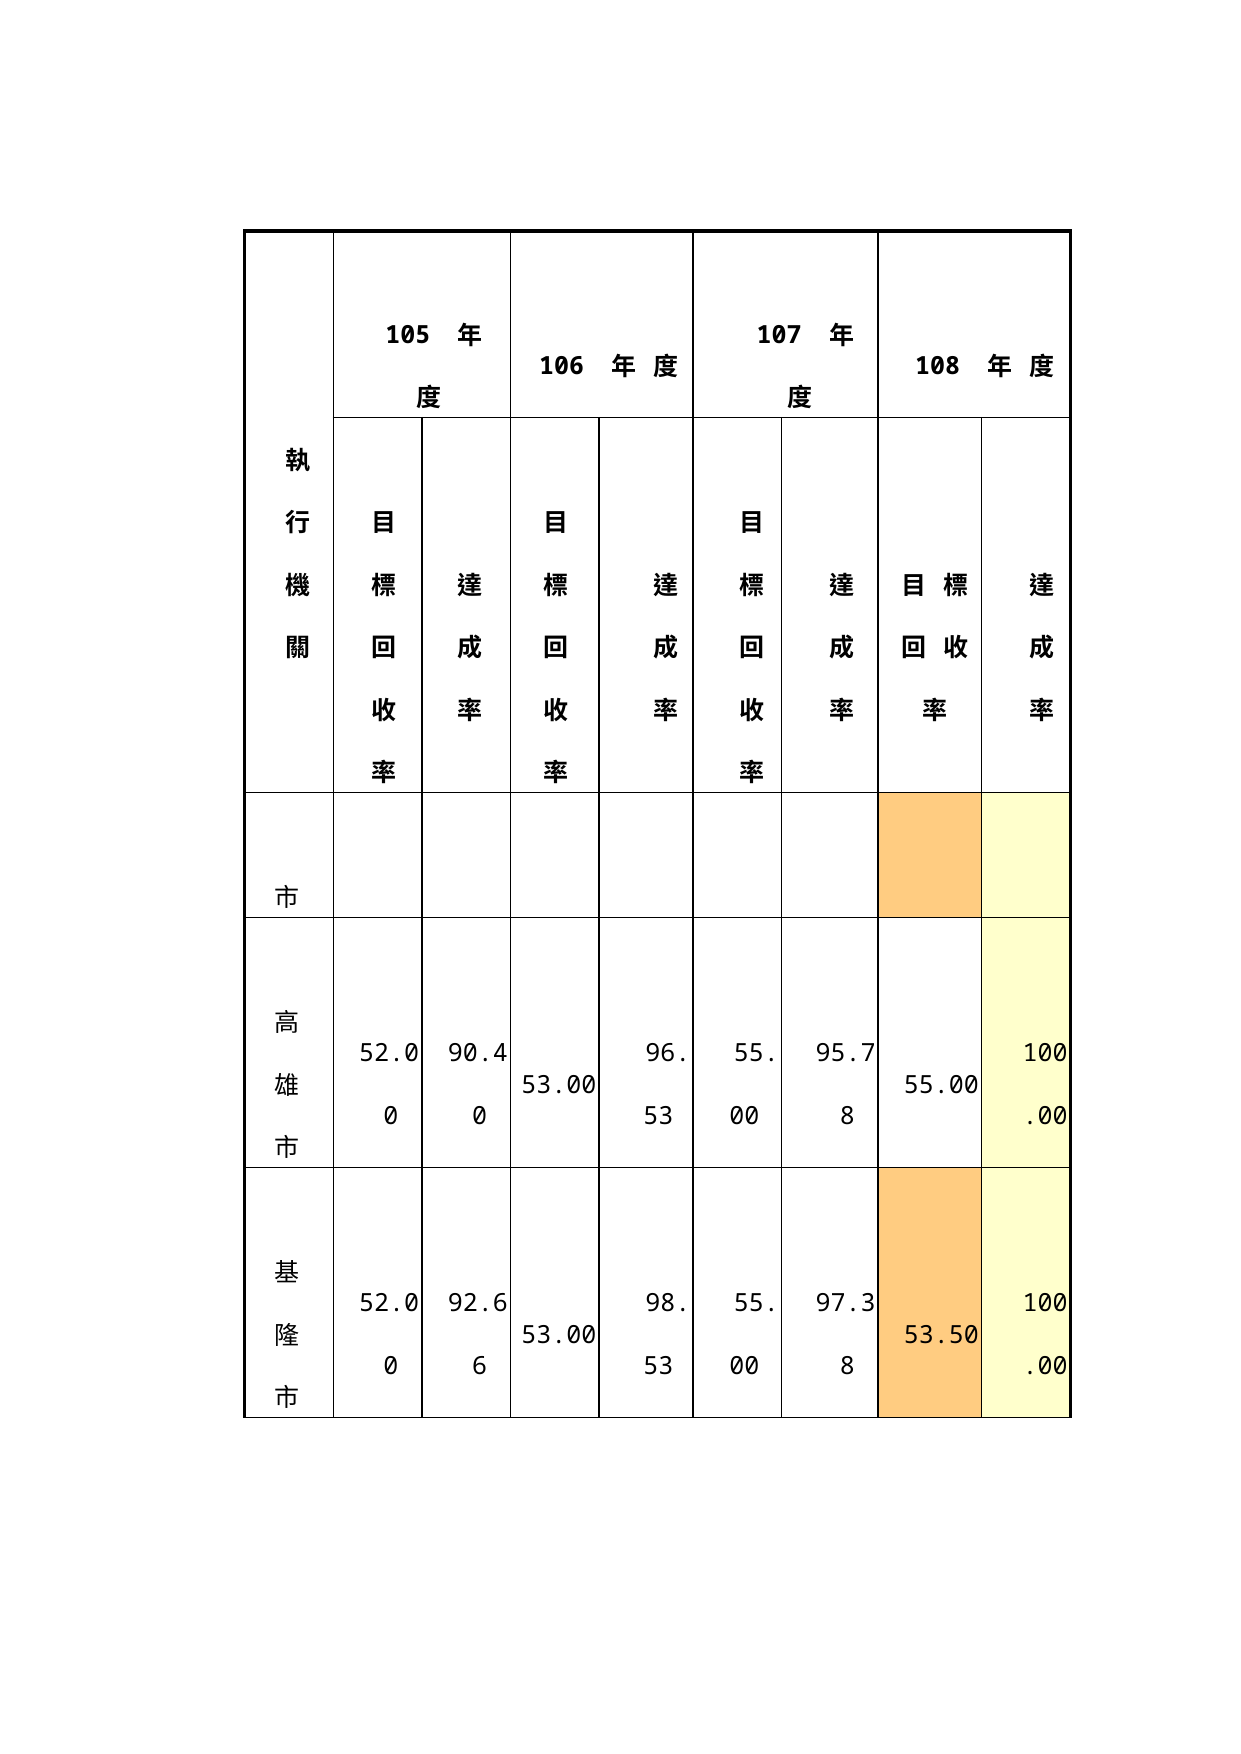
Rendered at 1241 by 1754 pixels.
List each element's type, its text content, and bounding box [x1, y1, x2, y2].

table_cell [600, 793, 692, 917]
table_cell 55.00 [879, 918, 981, 1167]
table_header 108年度 [879, 233, 1069, 417]
table_cell 90.40 [423, 918, 510, 1167]
table_cell 55.00 [694, 1168, 781, 1417]
table_cell 達成率 [982, 418, 1069, 792]
table_cell 53.00 [511, 1168, 598, 1417]
table_cell 100.00 [982, 918, 1069, 1167]
table_header 106年度 [511, 233, 692, 417]
table_cell 98.53 [600, 1168, 692, 1417]
table_cell [694, 793, 781, 917]
table_header 105年度 [334, 233, 510, 417]
table_cell 52.00 [334, 918, 421, 1167]
table_cell 97.38 [782, 1168, 877, 1417]
table_cell 基隆市 [246, 1168, 333, 1417]
table_cell [334, 793, 421, 917]
table_header 107年度 [694, 233, 877, 417]
table_cell 52.00 [334, 1168, 421, 1417]
table_cell 96.53 [600, 918, 692, 1167]
table_cell 目標回收率 [879, 418, 981, 792]
table_cell 100.00 [982, 1168, 1069, 1417]
table_cell 53.50 [879, 1168, 981, 1417]
table_cell 目標回收率 [334, 418, 421, 792]
table_cell 達成率 [782, 418, 877, 792]
table_cell 目標回收率 [694, 418, 781, 792]
table_cell 53.00 [511, 918, 598, 1167]
table_cell 目標回收率 [511, 418, 598, 792]
table_cell [982, 793, 1069, 917]
table_cell 市 [246, 793, 333, 917]
table_cell 達成率 [600, 418, 692, 792]
table_cell [423, 793, 510, 917]
table_cell 92.66 [423, 1168, 510, 1417]
table_cell [879, 793, 981, 917]
table_cell [782, 793, 877, 917]
table_cell 55.00 [694, 918, 781, 1167]
table_cell [511, 793, 598, 917]
table_header 執行機關 [246, 233, 333, 792]
table_cell 達成率 [423, 418, 510, 792]
table_cell 95.78 [782, 918, 877, 1167]
table_cell 高雄市 [246, 918, 333, 1167]
